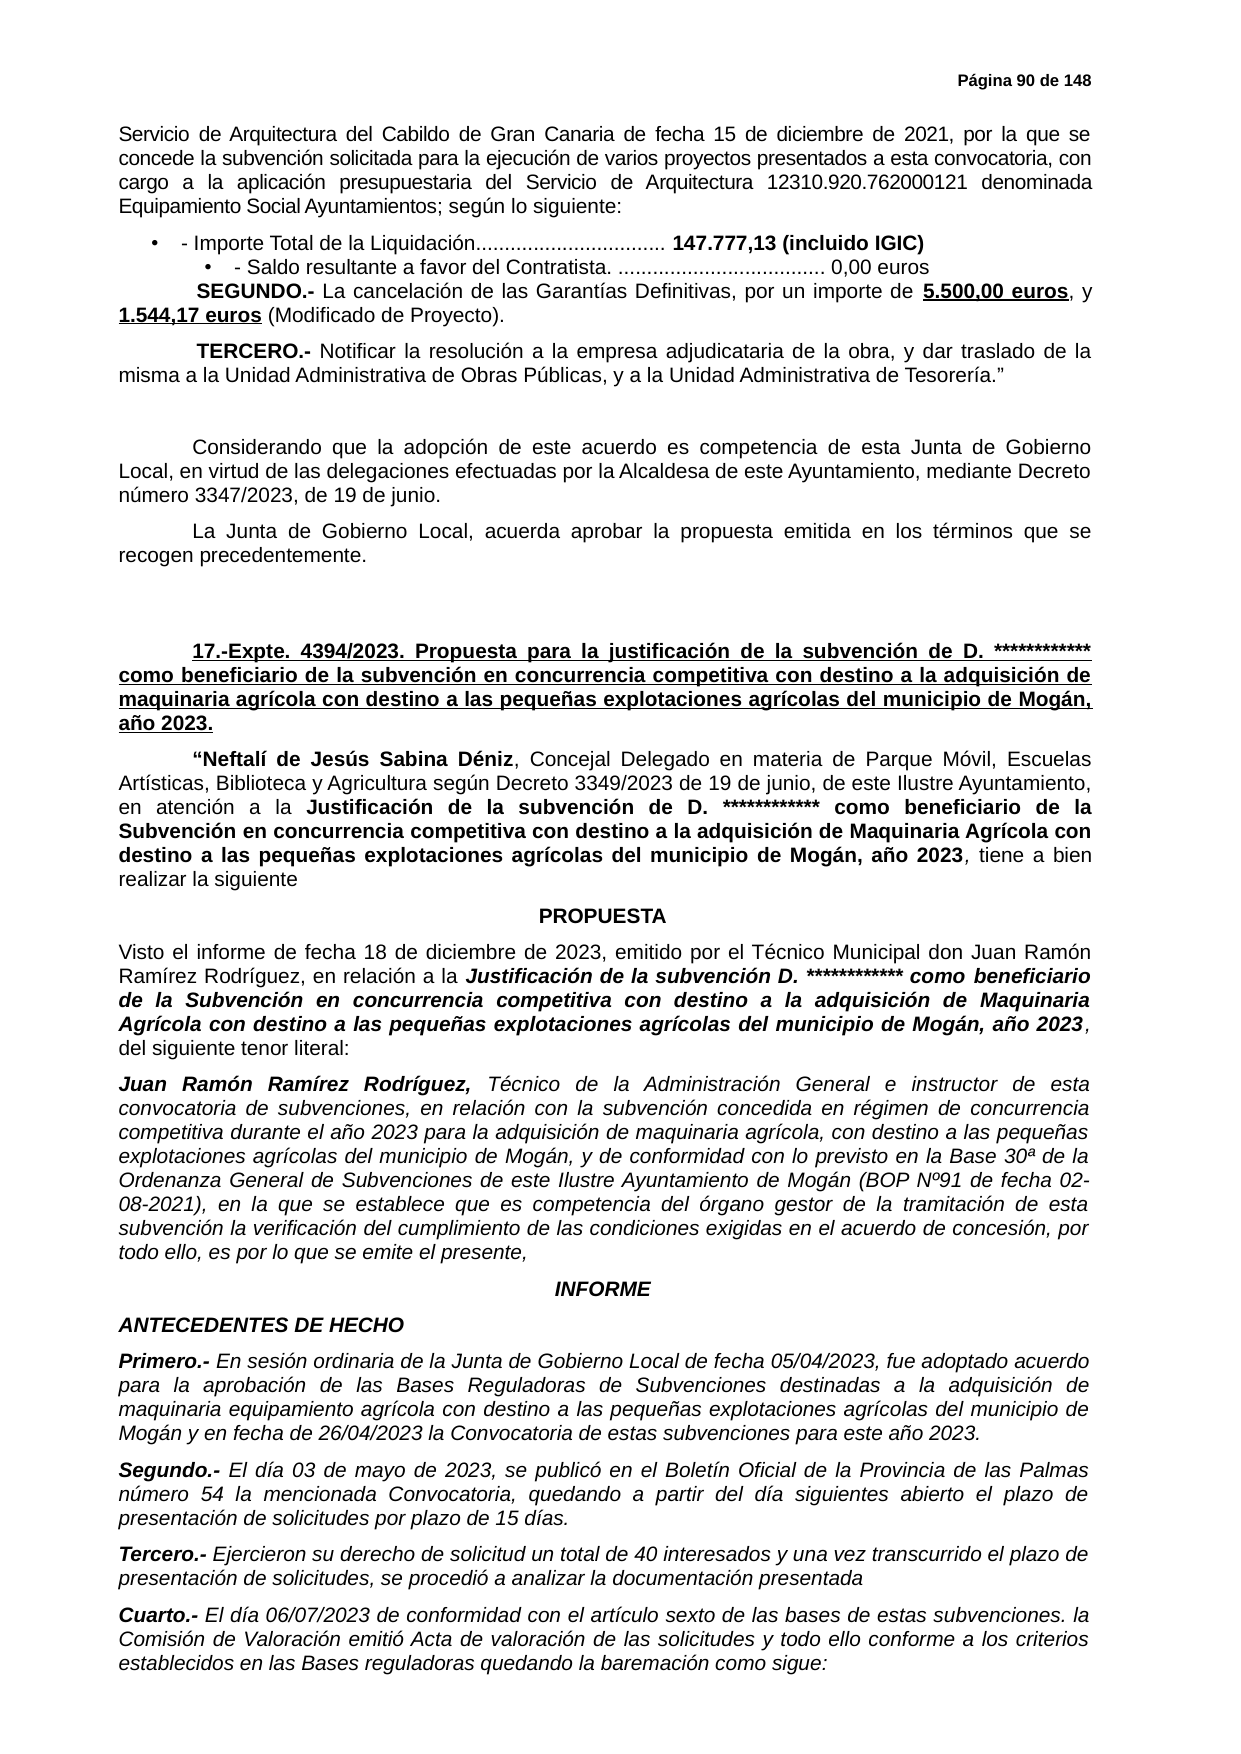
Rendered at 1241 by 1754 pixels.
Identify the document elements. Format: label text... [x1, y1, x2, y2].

text ANTECEDENTES DE HECHO [118, 1313, 1092, 1337]
text año 2023. [118, 709, 1092, 735]
text 17.-Expte. 4394/2023. Propuesta para la justificación de la subvención de D. ************ como beneficiario de la subvención en concurrencia competitiva con destino a la adquisición de [118, 615, 1092, 684]
text maquinaria agrícola con destino a las pequeñas explotaciones agrícolas del municipio de Mogán, [118, 685, 1092, 708]
text Juan Ramón Ramírez Rodríguez, Técnico de la Administración General e instructor de esta convocatoria de subvenciones, en relación con la subvención concedida en régimen de concurrencia competitiva durante el año 2023 para la adquisición de maquinaria agrícola, con destino a las pequeñas explotaciones agrícolas del municipio de Mogán, y de conformidad con lo previsto en la Base 30ª de la Ordenanza General de Subvenciones de este Ilustre Ayuntamiento de Mogán (BOP Nº91 de fecha 02-08-2021), en la que se establece que es competencia del órgano gestor de la tramitación de esta subvención la verificación del cumplimiento de las condiciones exigidas en el acuerdo de concesión, por todo ello, es por lo que se emite el presente, [118, 1072, 1092, 1264]
text Segundo.- El día 03 de mayo de 2023, se publicó en el Boletín Oficial de la Provincia de las Palmas número 54 la mencionada Convocatoria, quedando a partir del día siguientes abierto el plazo de presentación de solicitudes por plazo de 15 días. [118, 1458, 1092, 1529]
list - Importe Total de la Liquidación................................. 147.777,13 (incluido IGIC) [151, 230, 1092, 254]
text INFORME [118, 1276, 1092, 1300]
text Considerando que la adopción de este acuerdo es competencia de esta Junta de Gobierno Local, en virtud de las delegaciones efectuadas por la Alcaldesa de este Ayuntamiento, mediante Decreto número 3347/2023, de 19 de junio. [118, 435, 1092, 507]
text Tercero.- Ejercieron su derecho de solicitud un total de 40 interesados y una vez transcurrido el plazo de presentación de solicitudes, se procedió a analizar la documentación presentada [118, 1542, 1092, 1590]
text SEGUNDO.- La cancelación de las Garantías Definitivas, por un importe de 5.500,00 euros, y 1.544,17 euros (Modificado de Proyecto). [118, 278, 1092, 326]
text Primero.- En sesión ordinaria de la Junta de Gobierno Local de fecha 05/04/2023, fue adoptado acuerdo para la aprobación de las Bases Reguladoras de Subvenciones destinadas a la adquisición de maquinaria equipamiento agrícola con destino a las pequeñas explotaciones agrícolas del municipio de Mogán y en fecha de 26/04/2023 la Convocatoria de estas subvenciones para este año 2023. [118, 1349, 1092, 1445]
text Cuarto.- El día 06/07/2023 de conformidad con el artículo sexto de las bases de estas subvenciones. la Comisión de Valoración emitió Acta de valoración de las solicitudes y todo ello conforme a los criterios establecidos en las Bases reguladoras quedando la baremación como sigue: [118, 1602, 1092, 1674]
text Visto el informe de fecha 18 de diciembre de 2023, emitido por el Técnico Municipal don Juan Ramón Ramírez Rodríguez, en relación a la Justificación de la subvención D. ************ como beneficiario de la Subvención en concurrencia competitiva con destino a la adquisición de Maquinaria Agrícola con destino a las pequeñas explotaciones agrícolas del municipio de Mogán, año 2023, del siguiente tenor literal: [118, 940, 1092, 1060]
text La Junta de Gobierno Local, acuerda aprobar la propuesta emitida en los términos que se recogen precedentemente. [118, 519, 1092, 567]
list - Saldo resultante a favor del Contratista. .................................... 0,00 euros [204, 254, 1092, 278]
text Servicio de Arquitectura del Cabildo de Gran Canaria de fecha 15 de diciembre de 2021, por la que se concede la subvención solicitada para la ejecución de varios proyectos presentados a esta convocatoria, con cargo a la aplicación presupuestaria del Servicio de Arquitectura 12310.920.762000121 denominada Equipamiento Social Ayuntamientos; según lo siguiente: [118, 122, 1092, 218]
text PROPUESTA [118, 903, 1092, 927]
text “Neftalí de Jesús Sabina Déniz, Concejal Delegado en materia de Parque Móvil, Escuelas Artísticas, Biblioteca y Agricultura según Decreto 3349/2023 de 19 de junio, de este Ilustre Ayuntamiento, en atención a la Justificación de la subvención de D. ************ como beneficiario de la Subvención en concurrencia competitiva con destino a la adquisición de Maquinaria Agrícola con destino a las pequeñas explotaciones agrícolas del municipio de Mogán, año 2023, tiene a bien realizar la siguiente [118, 747, 1092, 891]
text TERCERO.- Notificar la resolución a la empresa adjudicataria de la obra, y dar traslado de la misma a la Unidad Administrativa de Obras Públicas, y a la Unidad Administrativa de Tesorería.” [118, 339, 1092, 387]
